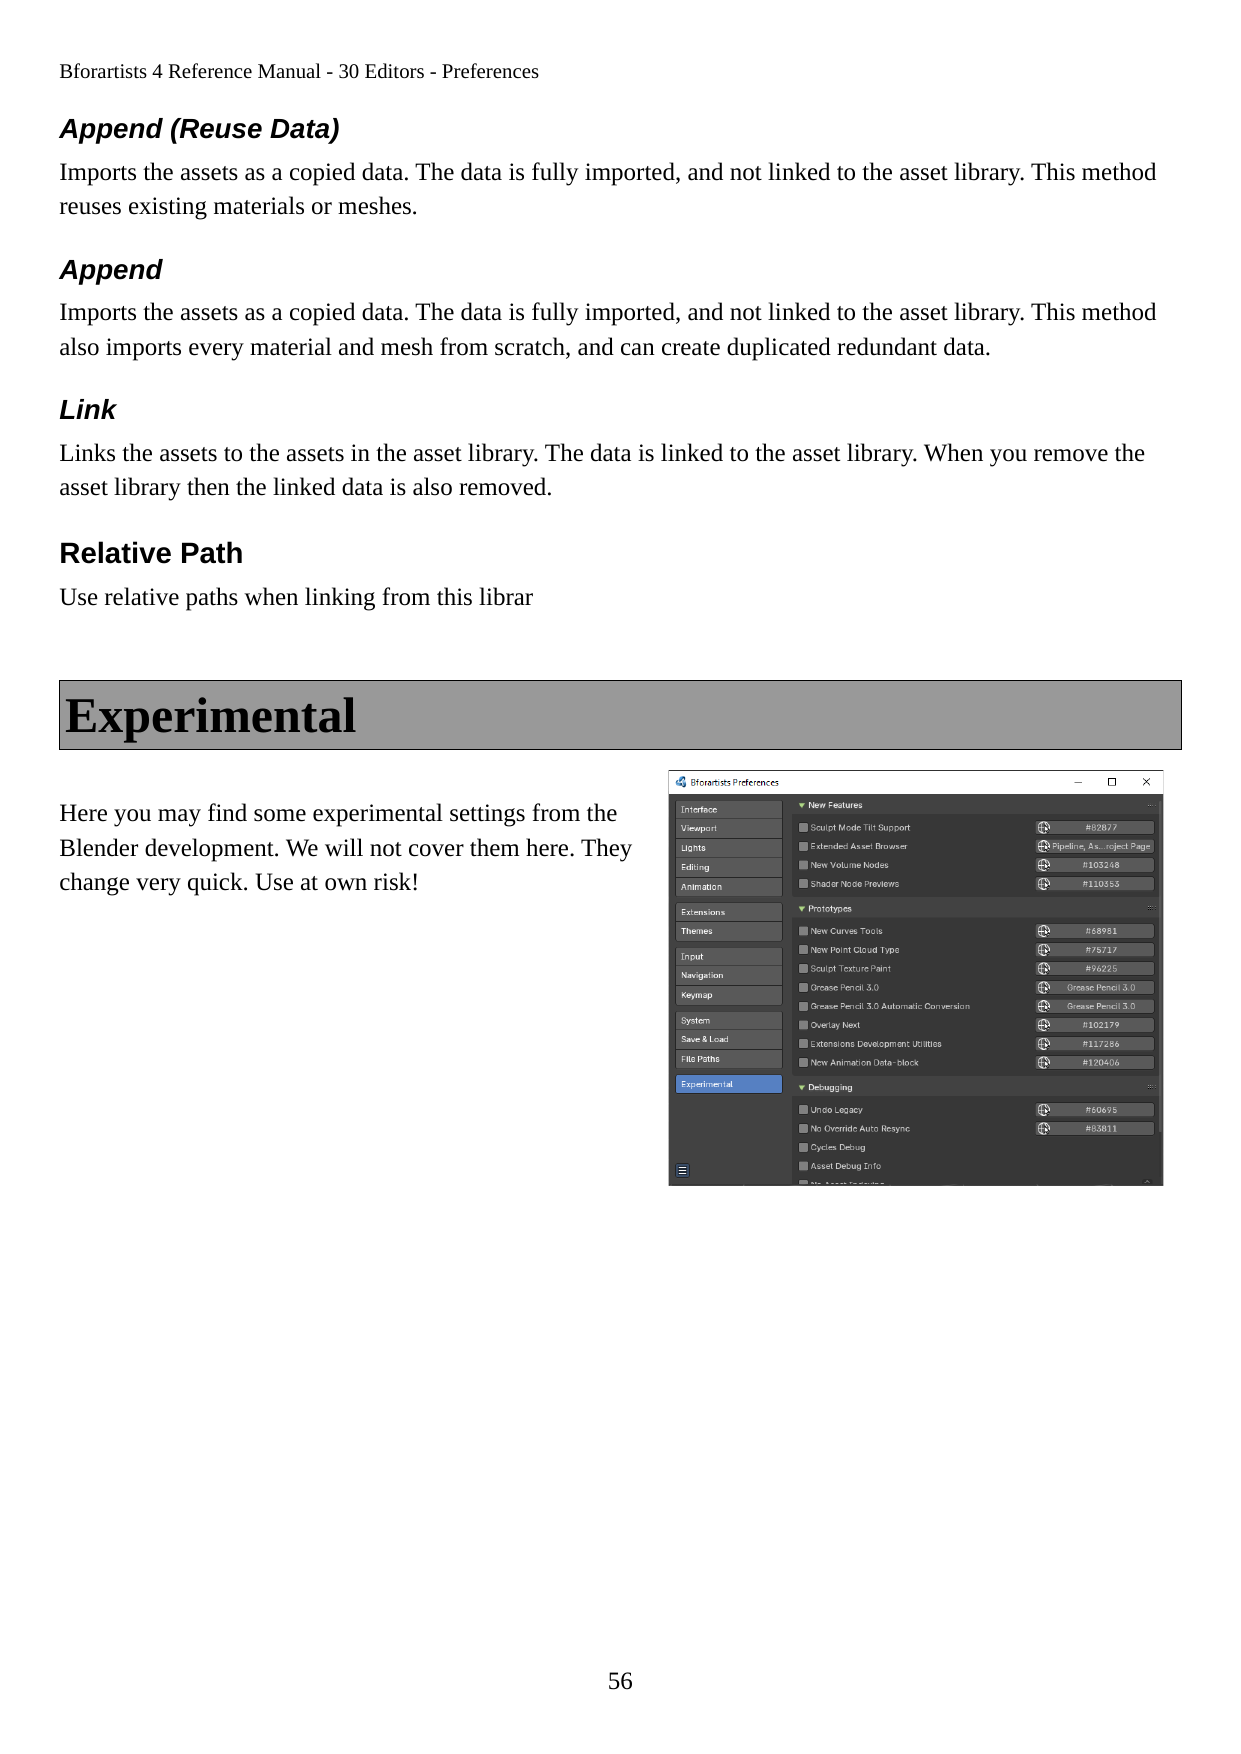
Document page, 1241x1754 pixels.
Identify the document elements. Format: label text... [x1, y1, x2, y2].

text Imports the assets as a copied data. The data is fully imported, and not linked to the asset library. This method reuses existing materials or meshes. [59, 157, 1181, 220]
subtitle Link [59, 393, 1181, 425]
text Imports the assets as a copied data. The data is fully imported, and not linked to the asset library. This method also imports every material and mesh from scratch, and can create duplicated redundant data. [59, 297, 1181, 361]
subtitle Append [59, 253, 1181, 285]
table_header Experimental [60, 681, 1181, 749]
text Here you may find some experimental settings from the Blender development. We will not cover them here. They change very quick. Use at own risk! [59, 798, 668, 896]
picture [668, 770, 1164, 1186]
subtitle Append (Reuse Data) [59, 113, 1181, 144]
text Links the assets to the assets in the asset library. The data is linked to the asset library. When you remove the asset library then the linked data is also removed. [59, 438, 1181, 501]
text Use relative paths when linking from this librar [59, 582, 1181, 611]
subtitle Relative Path [59, 536, 1181, 570]
